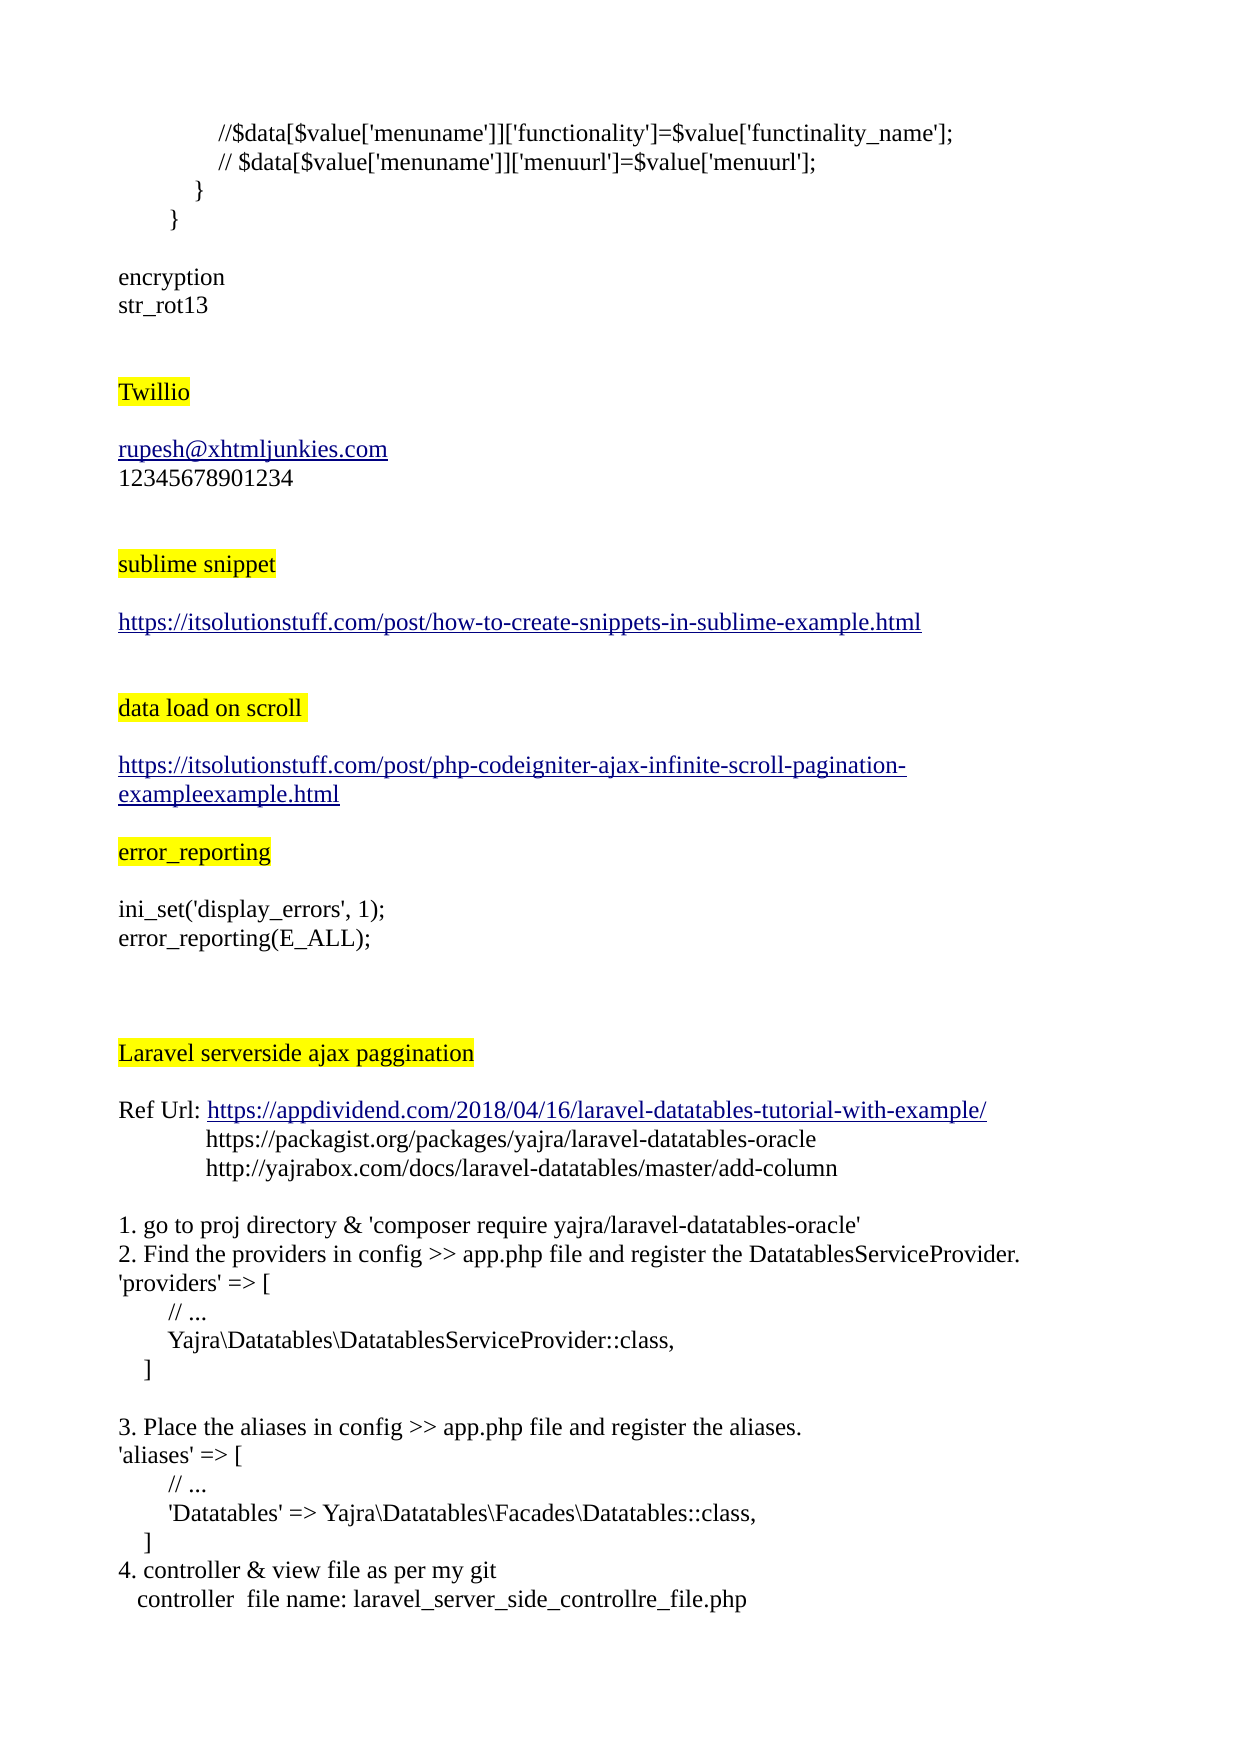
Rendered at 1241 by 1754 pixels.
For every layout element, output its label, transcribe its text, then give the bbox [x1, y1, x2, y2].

text } [118, 176, 1122, 204]
text error_reporting(E_ALL); [118, 923, 1122, 952]
text 2. Find the providers in config >> app.php file and register the DatatablesServiceProvider. [118, 1239, 1122, 1268]
text 'Datatables' => Yajra\Datatables\Facades\Datatables::class, [118, 1498, 1122, 1527]
text 'providers' => [ [118, 1268, 1122, 1297]
text data load on scroll [118, 693, 1122, 722]
text Ref Url: https://appdividend.com/2018/04/16/laravel-datatables-tutorial-with-example/ [118, 1096, 1122, 1124]
text 1. go to proj directory & 'composer require yajra/laravel-datatables-oracle' [118, 1211, 1122, 1239]
text // ... [118, 1469, 1122, 1498]
text ] [118, 1354, 1122, 1383]
text encryption [118, 262, 1122, 291]
text Twillio [118, 377, 1122, 406]
text Laravel serverside ajax paggination [118, 1038, 1122, 1067]
text 3. Place the aliases in config >> app.php file and register the aliases. [118, 1412, 1122, 1441]
text // ... [118, 1297, 1122, 1326]
text ] [118, 1527, 1122, 1556]
text https://itsolutionstuff.com/post/how-to-create-snippets-in-sublime-example.html [118, 607, 1122, 636]
text sublime snippet [118, 549, 1122, 578]
text 4. controller & view file as per my git [118, 1556, 1122, 1584]
text https://packagist.org/packages/yajra/laravel-datatables-oracle [118, 1124, 1122, 1153]
text ini_set('display_errors', 1); [118, 894, 1122, 923]
text 12345678901234 [118, 463, 1122, 492]
text error_reporting [118, 837, 1122, 866]
text // $data[$value['menuname']]['menuurl']=$value['menuurl']; [118, 147, 1122, 176]
text https://itsolutionstuff.com/post/php-codeigniter-ajax-infinite-scroll-pagination-exampleexample.html [118, 751, 1122, 808]
text 'aliases' => [ [118, 1441, 1122, 1469]
text rupesh@xhtmljunkies.com [118, 434, 1122, 463]
text str_rot13 [118, 291, 1122, 319]
text Yajra\Datatables\DatatablesServiceProvider::class, [118, 1326, 1122, 1354]
text } [118, 204, 1122, 233]
text http://yajrabox.com/docs/laravel-datatables/master/add-column [118, 1153, 1122, 1182]
text controller file name: laravel_server_side_controllre_file.php [118, 1584, 1122, 1613]
text //$data[$value['menuname']]['functionality']=$value['functinality_name']; [118, 118, 1122, 147]
